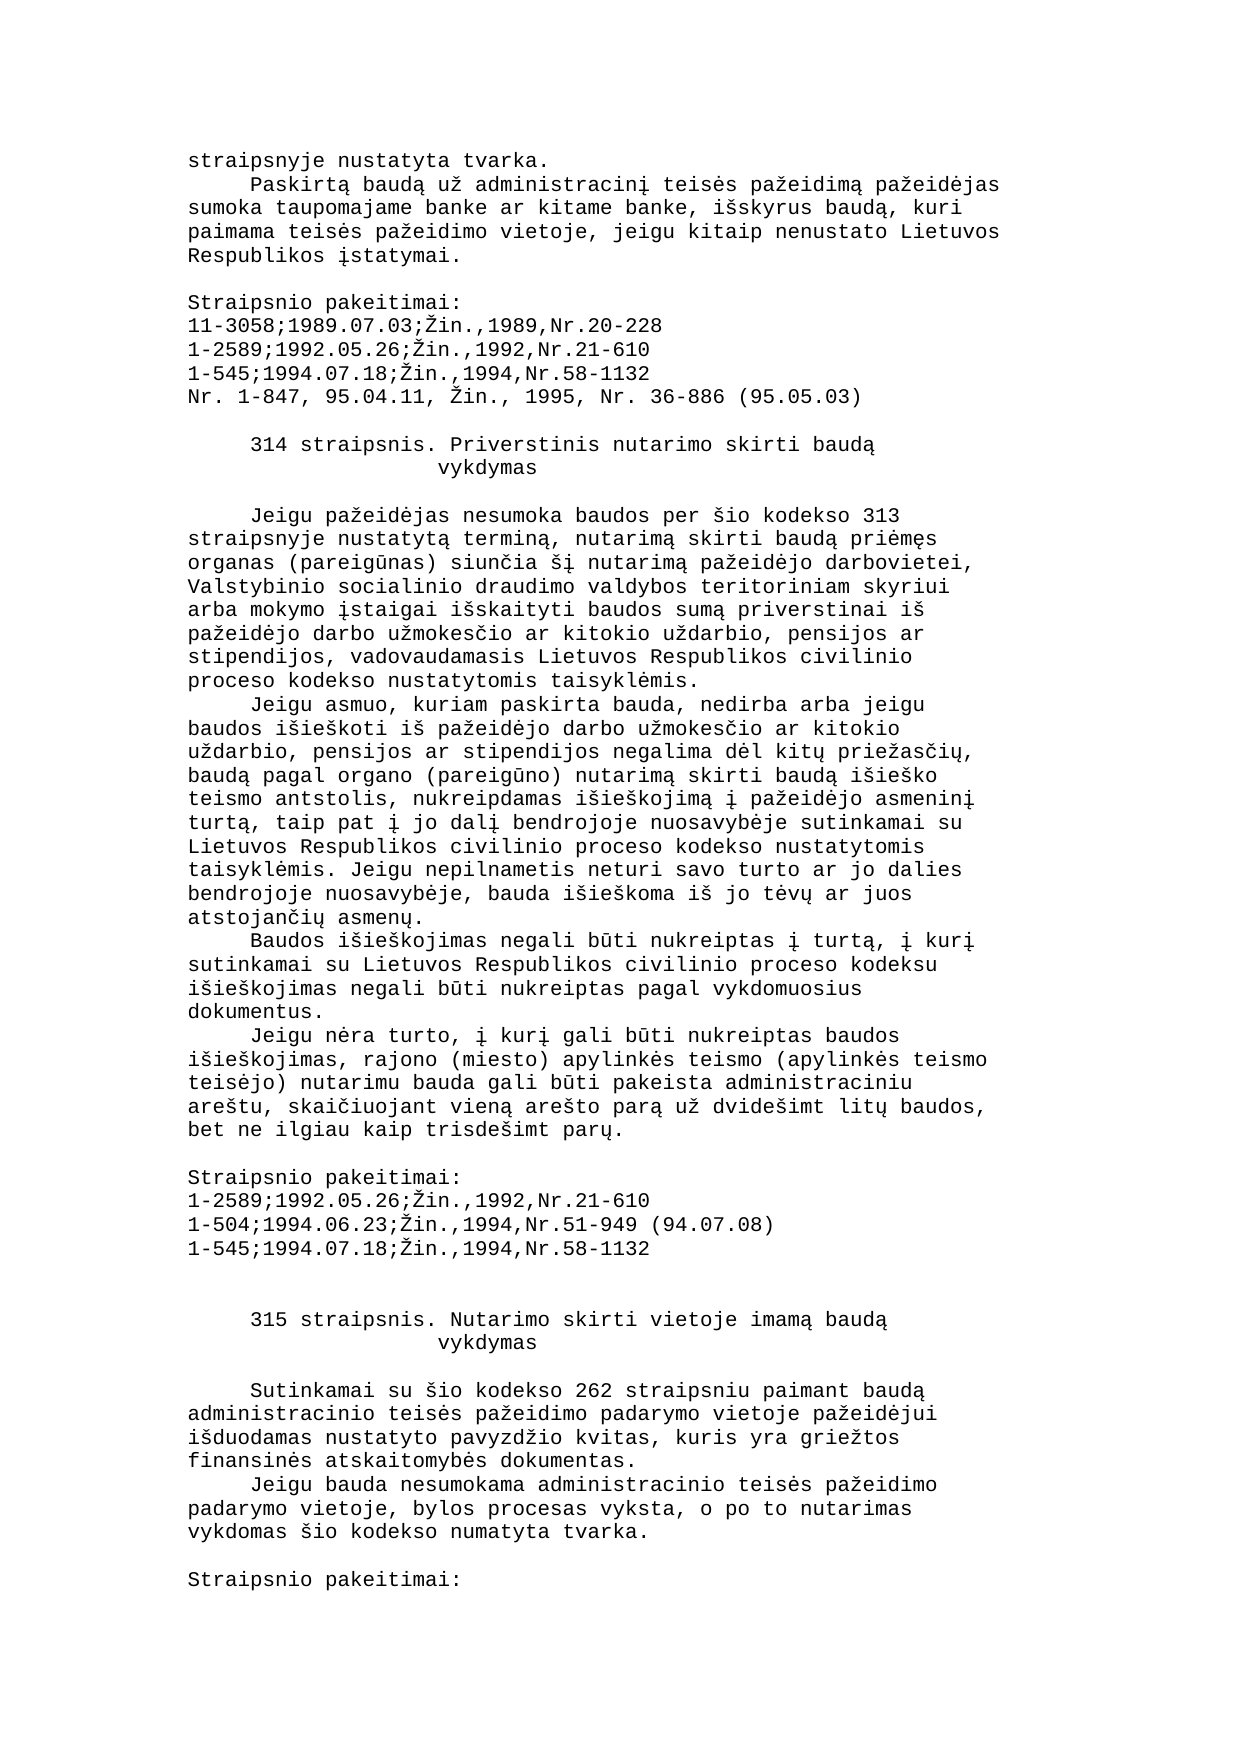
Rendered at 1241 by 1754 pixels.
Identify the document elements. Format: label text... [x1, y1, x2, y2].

text Respublikos įstatymai. [187, 244, 1053, 268]
text vykdymas [187, 457, 1053, 481]
text Straipsnio pakeitimai: [187, 1569, 1053, 1592]
text Baudos išieškojimas negali būti nukreiptas į turtą, į kurį [187, 930, 1053, 954]
text 11-3058;1989.07.03;Žin.,1989,Nr.20-228 [187, 316, 1053, 339]
text uždarbio, pensijos ar stipendijos negalima dėl kitų priežasčių, [187, 741, 1053, 765]
text straipsnyje nustatyta tvarka. [187, 150, 1053, 174]
text Jeigu nėra turto, į kurį gali būti nukreiptas baudos [187, 1025, 1053, 1048]
text išieškojimas negali būti nukreiptas pagal vykdomuosius [187, 978, 1053, 1001]
text Jeigu bauda nesumokama administracinio teisės pažeidimo [187, 1474, 1053, 1498]
text 1-545;1994.07.18;Žin.,1994,Nr.58-1132 [187, 363, 1053, 386]
text taisyklėmis. Jeigu nepilnametis neturi savo turto ar jo dalies [187, 859, 1053, 883]
text Straipsnio pakeitimai: [187, 1167, 1053, 1190]
text dokumentus. [187, 1001, 1053, 1025]
text bet ne ilgiau kaip trisdešimt parų. [187, 1119, 1053, 1143]
text 1-2589;1992.05.26;Žin.,1992,Nr.21-610 [187, 339, 1053, 363]
text arba mokymo įstaigai išskaityti baudos sumą priverstinai iš [187, 599, 1053, 623]
text sutinkamai su Lietuvos Respublikos civilinio proceso kodeksu [187, 954, 1053, 978]
text baudą pagal organo (pareigūno) nutarimą skirti baudą išieško [187, 765, 1053, 788]
text 315 straipsnis. Nutarimo skirti vietoje imamą baudą [187, 1309, 1053, 1332]
text vykdomas šio kodekso numatyta tvarka. [187, 1521, 1053, 1545]
text teisėjo) nutarimu bauda gali būti pakeista administraciniu [187, 1072, 1053, 1096]
text stipendijos, vadovaudamasis Lietuvos Respublikos civilinio [187, 647, 1053, 670]
text areštu, skaičiuojant vieną arešto parą už dvidešimt litų baudos, [187, 1096, 1053, 1119]
text padarymo vietoje, bylos procesas vyksta, o po to nutarimas [187, 1498, 1053, 1521]
text bendrojoje nuosavybėje, bauda išieškoma iš jo tėvų ar juos [187, 883, 1053, 907]
text 314 straipsnis. Priverstinis nutarimo skirti baudą [187, 434, 1053, 457]
text 1-504;1994.06.23;Žin.,1994,Nr.51-949 (94.07.08) [187, 1214, 1053, 1238]
text vykdymas [187, 1332, 1053, 1356]
text Jeigu pažeidėjas nesumoka baudos per šio kodekso 313 [187, 505, 1053, 528]
text 1-2589;1992.05.26;Žin.,1992,Nr.21-610 [187, 1190, 1053, 1214]
text proceso kodekso nustatytomis taisyklėmis. [187, 670, 1053, 694]
text administracinio teisės pažeidimo padarymo vietoje pažeidėjui [187, 1403, 1053, 1427]
text Jeigu asmuo, kuriam paskirta bauda, nedirba arba jeigu [187, 694, 1053, 717]
text organas (pareigūnas) siunčia šį nutarimą pažeidėjo darbovietei, [187, 552, 1053, 576]
text Straipsnio pakeitimai: [187, 292, 1053, 316]
text Valstybinio socialinio draudimo valdybos teritoriniam skyriui [187, 576, 1053, 599]
text išieškojimas, rajono (miesto) apylinkės teismo (apylinkės teismo [187, 1048, 1053, 1072]
text Paskirtą baudą už administracinį teisės pažeidimą pažeidėjas [187, 174, 1053, 197]
text sumoka taupomajame banke ar kitame banke, išskyrus baudą, kuri [187, 197, 1053, 221]
text pažeidėjo darbo užmokesčio ar kitokio uždarbio, pensijos ar [187, 623, 1053, 647]
text Nr. 1-847, 95.04.11, Žin., 1995, Nr. 36-886 (95.05.03) [187, 386, 1053, 410]
text atstojančių asmenų. [187, 907, 1053, 930]
text teismo antstolis, nukreipdamas išieškojimą į pažeidėjo asmeninį [187, 788, 1053, 812]
text Lietuvos Respublikos civilinio proceso kodekso nustatytomis [187, 836, 1053, 859]
text išduodamas nustatyto pavyzdžio kvitas, kuris yra griežtos [187, 1427, 1053, 1451]
text baudos išieškoti iš pažeidėjo darbo užmokesčio ar kitokio [187, 717, 1053, 741]
text finansinės atskaitomybės dokumentas. [187, 1451, 1053, 1474]
text paimama teisės pažeidimo vietoje, jeigu kitaip nenustato Lietuvos [187, 221, 1053, 244]
text turtą, taip pat į jo dalį bendrojoje nuosavybėje sutinkamai su [187, 812, 1053, 836]
text Sutinkamai su šio kodekso 262 straipsniu paimant baudą [187, 1379, 1053, 1403]
text 1-545;1994.07.18;Žin.,1994,Nr.58-1132 [187, 1238, 1053, 1261]
text straipsnyje nustatytą terminą, nutarimą skirti baudą priėmęs [187, 528, 1053, 552]
